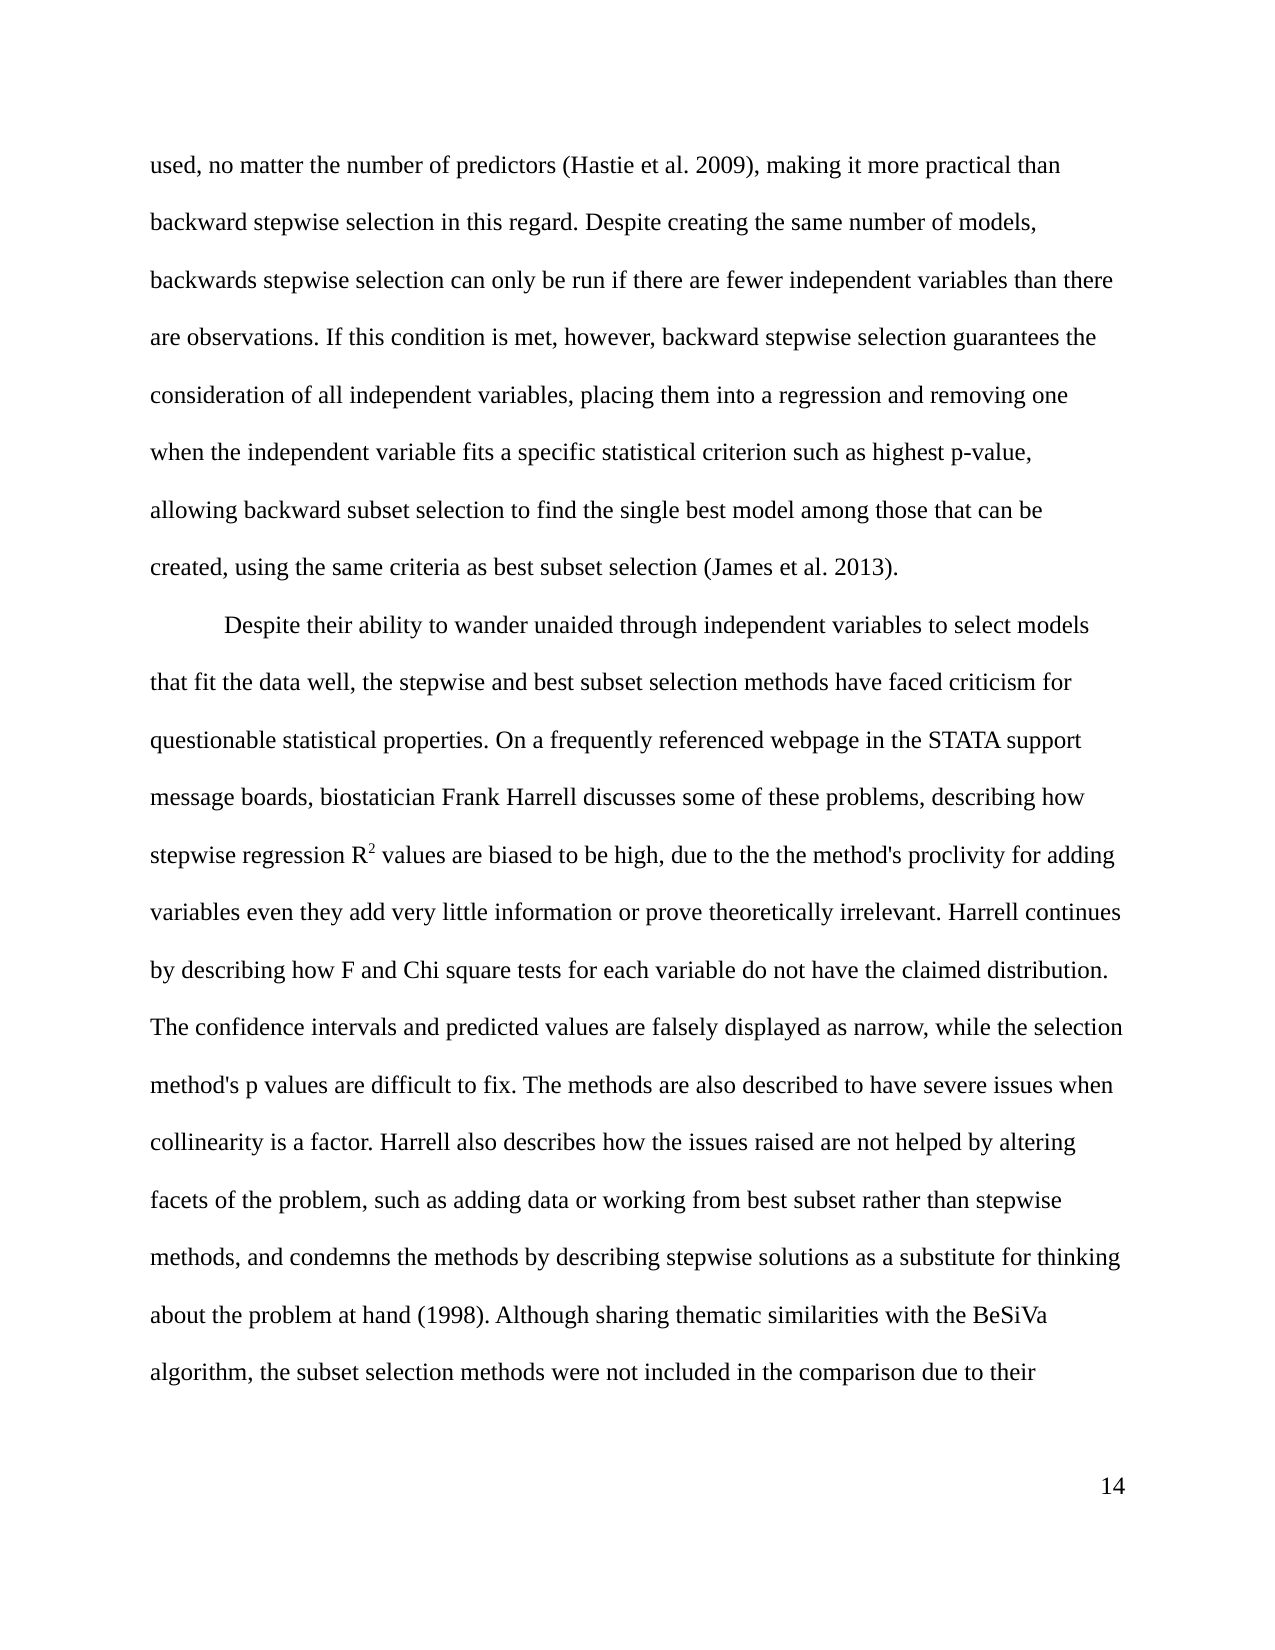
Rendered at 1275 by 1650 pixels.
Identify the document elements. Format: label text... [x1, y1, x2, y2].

text used, no matter the number of predictors (Hastie et al. 2009), making it more practical than backward stepwise selection in this regard. Despite creating the same number of models, backwards stepwise selection can only be run if there are fewer independent variables than there are observations. If this condition is met, however, backward stepwise selection guarantees the consideration of all independent variables, placing them into a regression and removing one when the independent variable fits a specific statistical criterion such as highest p-value, allowing backward subset selection to find the single best model among those that can be created, using the same criteria as best subset selection (James et al. 2013). [150, 150, 1125, 581]
text Despite their ability to wander unaided through independent variables to select models that fit the data well, the stepwise and best subset selection methods have faced criticism for questionable statistical properties. On a frequently referenced webpage in the STATA support message boards, biostatician Frank Harrell discusses some of these problems, describing how stepwise regression R2 values are biased to be high, due to the the method's proclivity for adding variables even they add very little information or prove theoretically irrelevant. Harrell continues by describing how F and Chi square tests for each variable do not have the claimed distribution. The confidence intervals and predicted values are falsely displayed as narrow, while the selection method's p values are difficult to fix. The methods are also described to have severe issues when collinearity is a factor. Harrell also describes how the issues raised are not helped by altering facets of the problem, such as adding data or working from best subset rather than stepwise methods, and condemns the methods by describing stepwise solutions as a substitute for thinking about the problem at hand (1998). Although sharing thematic similarities with the BeSiVa algorithm, the subset selection methods were not included in the comparison due to their [150, 610, 1125, 1386]
